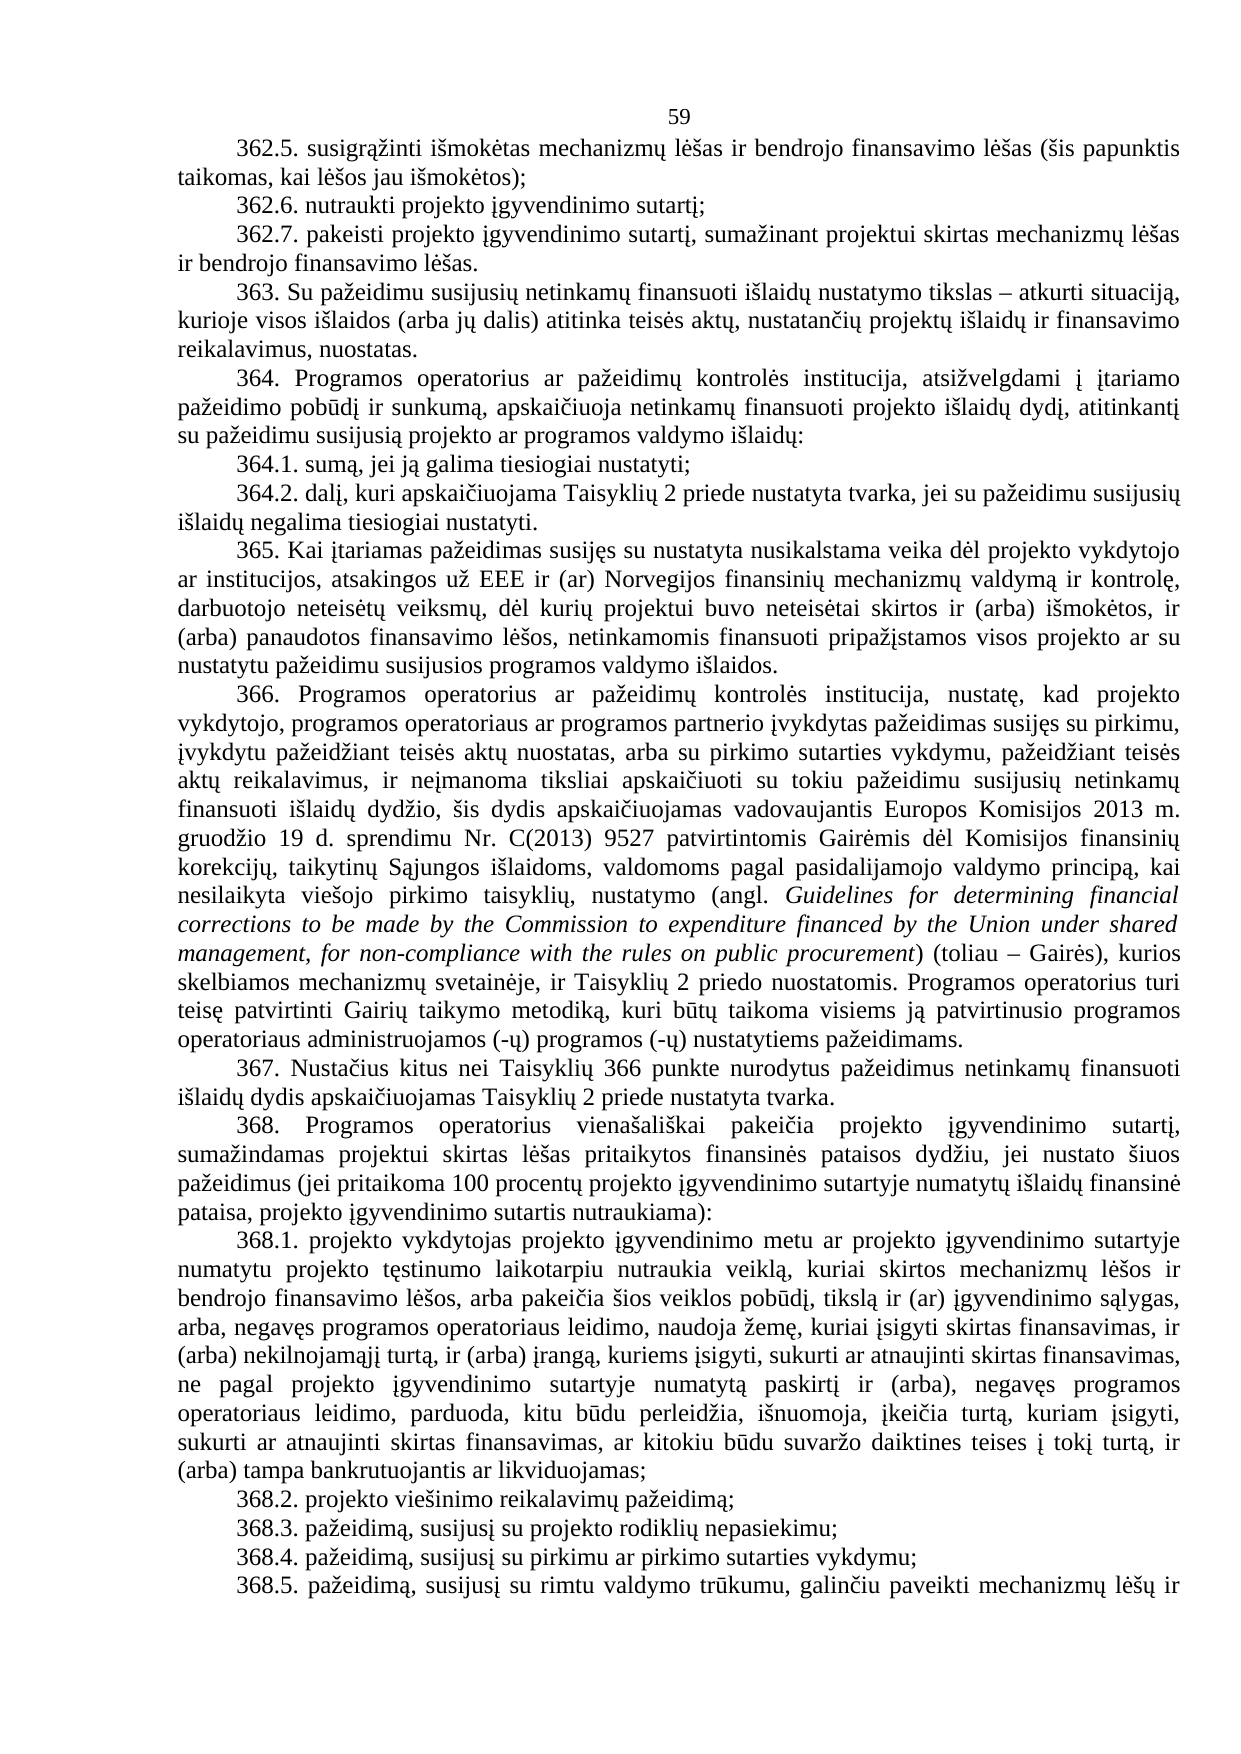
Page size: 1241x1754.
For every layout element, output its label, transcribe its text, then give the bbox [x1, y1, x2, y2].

text 368.2. projekto viešinimo reikalavimų pažeidimą; [177, 1484, 1181, 1513]
text 364. Programos operatorius ar pažeidimų kontrolės institucija, atsižvelgdami į įtariamo pažeidimo pobūdį ir sunkumą, apskaičiuoja netinkamų finansuoti projekto išlaidų dydį, atitinkantį su pažeidimu susijusią projekto ar programos valdymo išlaidų: [177, 363, 1181, 449]
text 362.6. nutraukti projekto įgyvendinimo sutartį; [177, 190, 1181, 219]
text 367. Nustačius kitus nei Taisyklių 366 punkte nurodytus pažeidimus netinkamų finansuoti išlaidų dydis apskaičiuojamas Taisyklių 2 priede nustatyta tvarka. [177, 1053, 1181, 1110]
text 366. Programos operatorius ar pažeidimų kontrolės institucija, nustatę, kad projekto vykdytojo, programos operatoriaus ar programos partnerio įvykdytas pažeidimas susijęs su pirkimu, įvykdytu pažeidžiant teisės aktų nuostatas, arba su pirkimo sutarties vykdymu, pažeidžiant teisės aktų reikalavimus, ir neįmanoma tiksliai apskaičiuoti su tokiu pažeidimu susijusių netinkamų finansuoti išlaidų dydžio, šis dydis apskaičiuojamas vadovaujantis Europos Komisijos 2013 m. gruodžio 19 d. sprendimu Nr. C(2013) 9527 patvirtintomis Gairėmis dėl Komisijos finansinių korekcijų, taikytinų Sąjungos išlaidoms, valdomoms pagal pasidalijamojo valdymo principą, kai nesilaikyta viešojo pirkimo taisyklių, nustatymo (angl. Guidelines for determining financial corrections to be made by the Commission to expenditure financed by the Union under shared management, for non-compliance with the rules on public procurement) (toliau – Gairės), kurios skelbiamos mechanizmų svetainėje, ir Taisyklių 2 priedo nuostatomis. Programos operatorius turi teisę patvirtinti Gairių taikymo metodiką, kuri būtų taikoma visiems ją patvirtinusio programos operatoriaus administruojamos (-ų) programos (-ų) nustatytiems pažeidimams. [177, 679, 1181, 1053]
text 364.1. sumą, jei ją galima tiesiogiai nustatyti; [236, 449, 1181, 478]
text 368.1. projekto vykdytojas projekto įgyvendinimo metu ar projekto įgyvendinimo sutartyje numatytu projekto tęstinumo laikotarpiu nutraukia veiklą, kuriai skirtos mechanizmų lėšos ir bendrojo finansavimo lėšos, arba pakeičia šios veiklos pobūdį, tikslą ir (ar) įgyvendinimo sąlygas, arba, negavęs programos operatoriaus leidimo, naudoja žemę, kuriai įsigyti skirtas finansavimas, ir (arba) nekilnojamąjį turtą, ir (arba) įrangą, kuriems įsigyti, sukurti ar atnaujinti skirtas finansavimas, ne pagal projekto įgyvendinimo sutartyje numatytą paskirtį ir (arba), negavęs programos operatoriaus leidimo, parduoda, kitu būdu perleidžia, išnuomoja, įkeičia turtą, kuriam įsigyti, sukurti ar atnaujinti skirtas finansavimas, ar kitokiu būdu suvaržo daiktines teises į tokį turtą, ir (arba) tampa bankrutuojantis ar likviduojamas; [177, 1225, 1181, 1484]
text 365. Kai įtariamas pažeidimas susijęs su nustatyta nusikalstama veika dėl projekto vykdytojo ar institucijos, atsakingos už EEE ir (ar) Norvegijos finansinių mechanizmų valdymą ir kontrolę, darbuotojo neteisėtų veiksmų, dėl kurių projektui buvo neteisėtai skirtos ir (arba) išmokėtos, ir (arba) panaudotos finansavimo lėšos, netinkamomis finansuoti pripažįstamos visos projekto ar su nustatytu pažeidimu susijusios programos valdymo išlaidos. [177, 535, 1181, 679]
text 368.5. pažeidimą, susijusį su rimtu valdymo trūkumu, galinčiu paveikti mechanizmų lėšų ir [177, 1570, 1181, 1599]
text 364.2. dalį, kuri apskaičiuojama Taisyklių 2 priede nustatyta tvarka, jei su pažeidimu susijusių išlaidų negalima tiesiogiai nustatyti. [177, 478, 1181, 535]
text 363. Su pažeidimu susijusių netinkamų finansuoti išlaidų nustatymo tikslas – atkurti situaciją, kurioje visos išlaidos (arba jų dalis) atitinka teisės aktų, nustatančių projektų išlaidų ir finansavimo reikalavimus, nuostatas. [177, 277, 1181, 363]
text 368.3. pažeidimą, susijusį su projekto rodiklių nepasiekimu; [177, 1513, 1181, 1542]
text 368.4. pažeidimą, susijusį su pirkimu ar pirkimo sutarties vykdymu; [177, 1542, 1181, 1570]
text 362.7. pakeisti projekto įgyvendinimo sutartį, sumažinant projektui skirtas mechanizmų lėšas ir bendrojo finansavimo lėšas. [177, 219, 1181, 277]
text 368. Programos operatorius vienašališkai pakeičia projekto įgyvendinimo sutartį, sumažindamas projektui skirtas lėšas pritaikytos finansinės pataisos dydžiu, jei nustato šiuos pažeidimus (jei pritaikoma 100 procentų projekto įgyvendinimo sutartyje numatytų išlaidų finansinė pataisa, projekto įgyvendinimo sutartis nutraukiama): [177, 1110, 1181, 1225]
text 362.5. susigrąžinti išmokėtas mechanizmų lėšas ir bendrojo finansavimo lėšas (šis papunktis taikomas, kai lėšos jau išmokėtos); [177, 133, 1181, 190]
